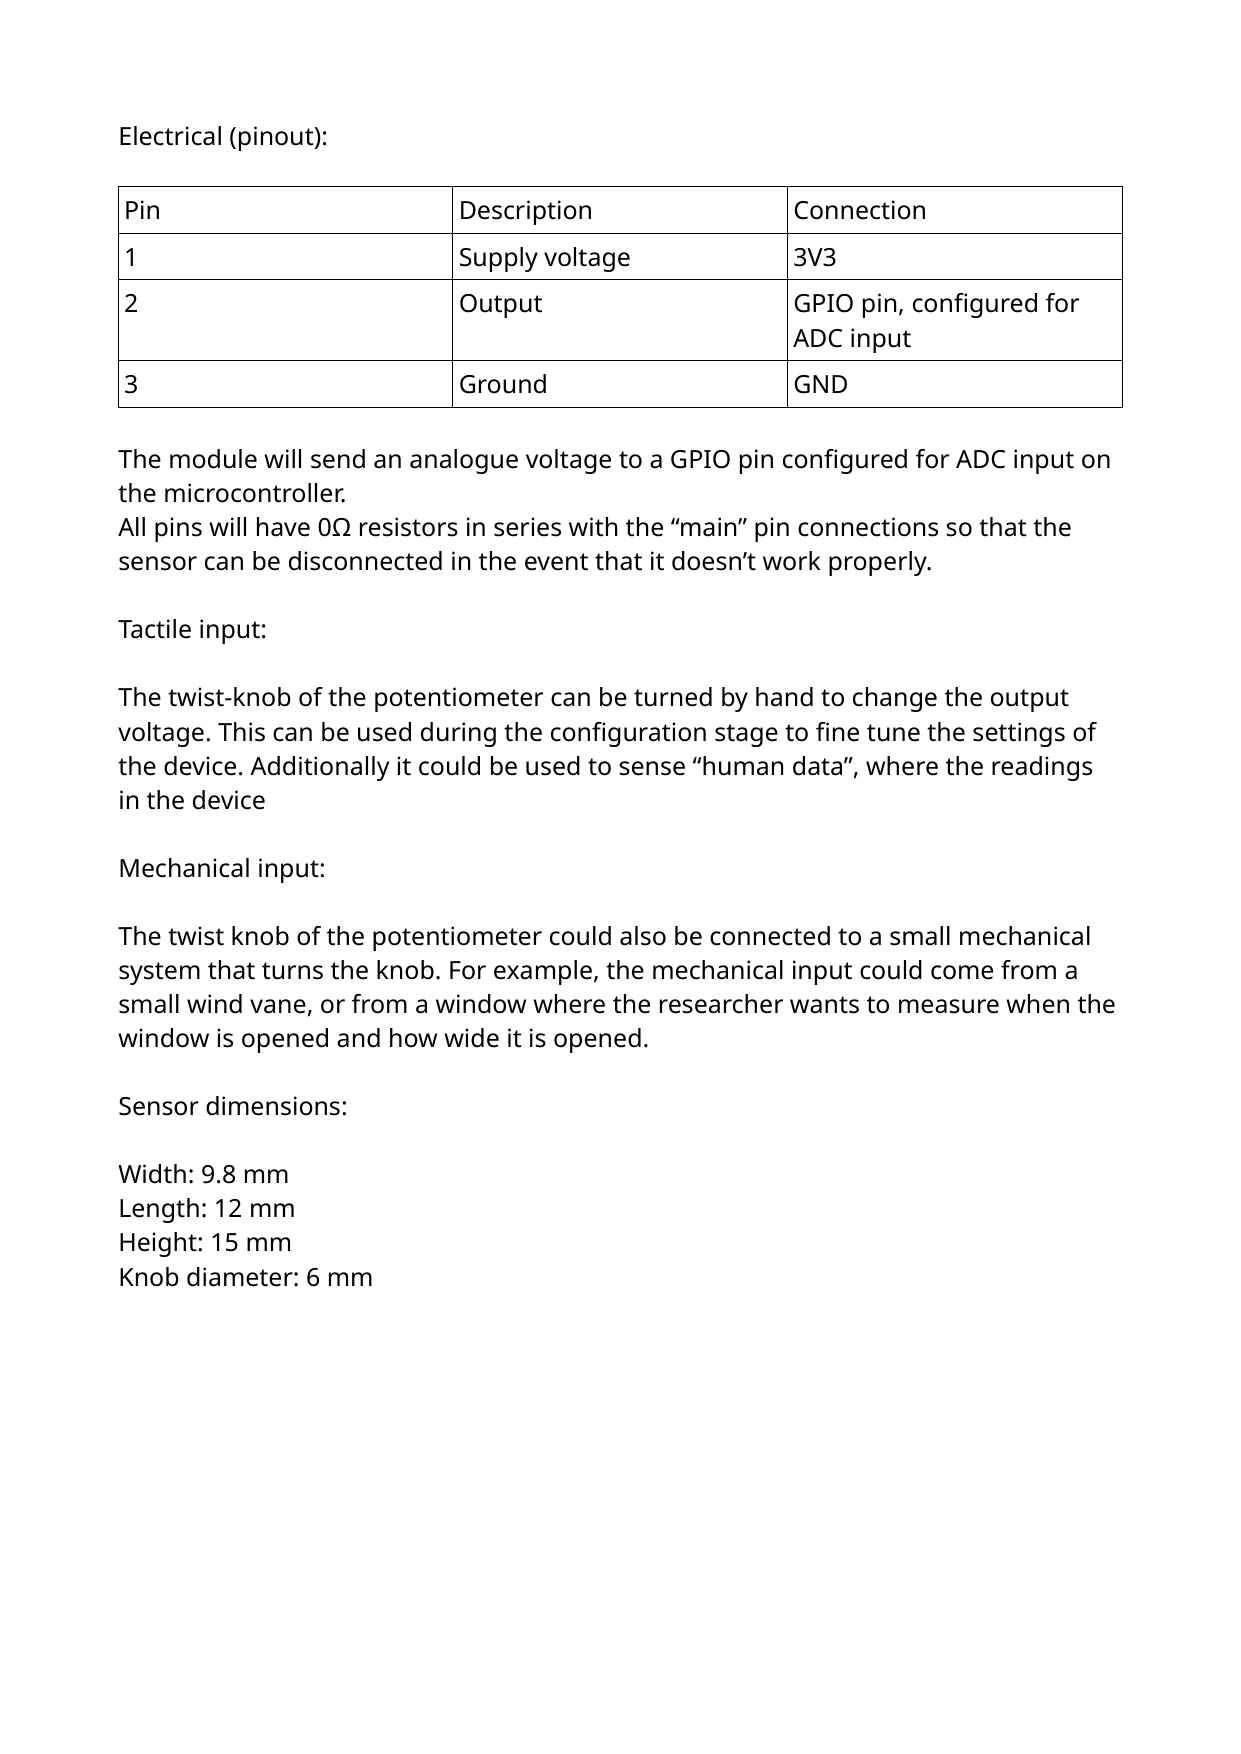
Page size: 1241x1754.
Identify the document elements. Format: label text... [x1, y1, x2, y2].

text Sensor dimensions: [118, 1089, 1122, 1123]
text The module will send an analogue voltage to a GPIO pin configured for ADC input on the microcontroller. [118, 442, 1122, 510]
text All pins will have 0Ω resistors in series with the “main” pin connections so that the sensor can be disconnected in the event that it doesn’t work properly. [118, 510, 1122, 578]
text Width: 9.8 mm [118, 1157, 1122, 1191]
table_cell GND [788, 361, 1122, 407]
text Mechanical input: [118, 850, 1122, 884]
text Length: 12 mm [118, 1191, 1122, 1225]
table_cell Supply voltage [453, 234, 787, 279]
text Height: 15 mm [118, 1225, 1122, 1259]
table_cell GPIO pin, configured for ADC input [788, 280, 1122, 360]
table_cell Output [453, 280, 787, 360]
table_cell Ground [453, 361, 787, 407]
table_header Connection [788, 187, 1122, 233]
text Tactile input: [118, 612, 1122, 646]
table_cell 3 [119, 361, 452, 407]
table_cell 2 [119, 280, 452, 360]
table_header Description [453, 187, 787, 233]
table_header Pin [119, 187, 452, 233]
text Electrical (pinout): [118, 118, 1122, 152]
text The twist knob of the potentiometer could also be connected to a small mechanical system that turns the knob. For example, the mechanical input could come from a small wind vane, or from a window where the researcher wants to measure when the window is opened and how wide it is opened. [118, 918, 1122, 1055]
text Knob diameter: 6 mm [118, 1259, 1122, 1293]
table_cell 3V3 [788, 234, 1122, 279]
text The twist-knob of the potentiometer can be turned by hand to change the output voltage. This can be used during the configuration stage to fine tune the settings of the device. Additionally it could be used to sense “human data”, where the readings in the device [118, 680, 1122, 816]
table_cell 1 [119, 234, 452, 279]
